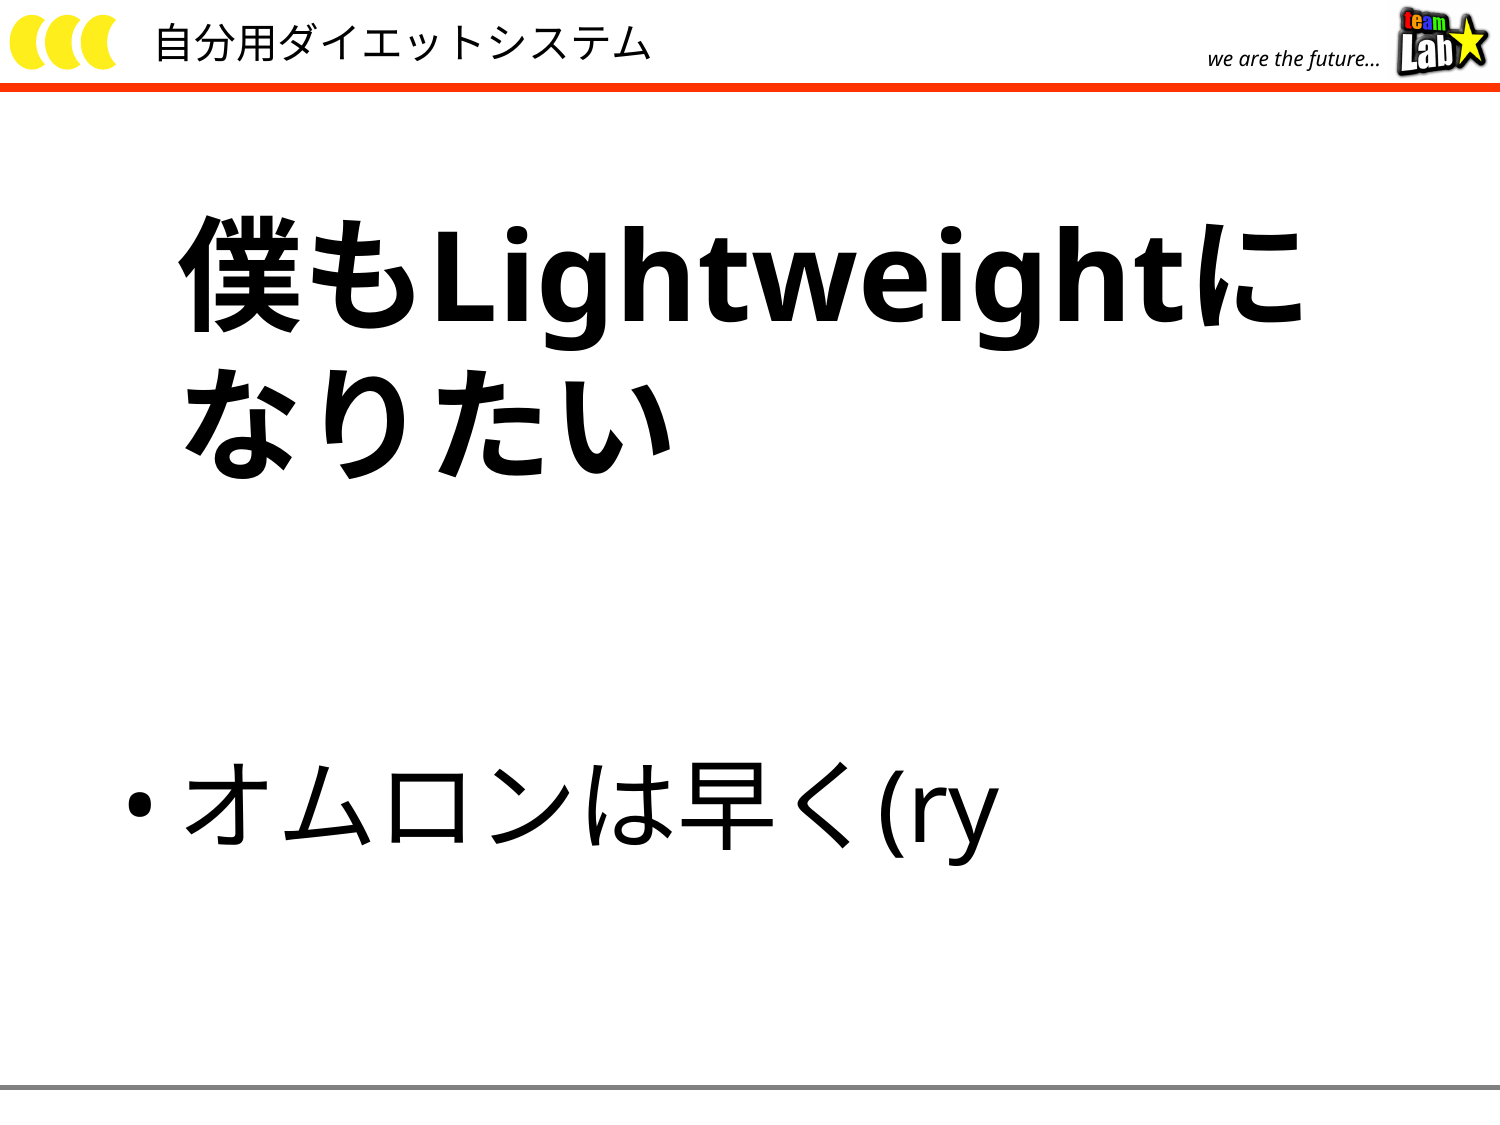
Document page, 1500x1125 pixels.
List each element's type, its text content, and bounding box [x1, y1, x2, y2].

title 自分用ダイエットシステム [137, 9, 925, 75]
list 僕もLightweightになりたい オムロンは早く(ry [106, 188, 1382, 1002]
picture [1386, 0, 1499, 83]
